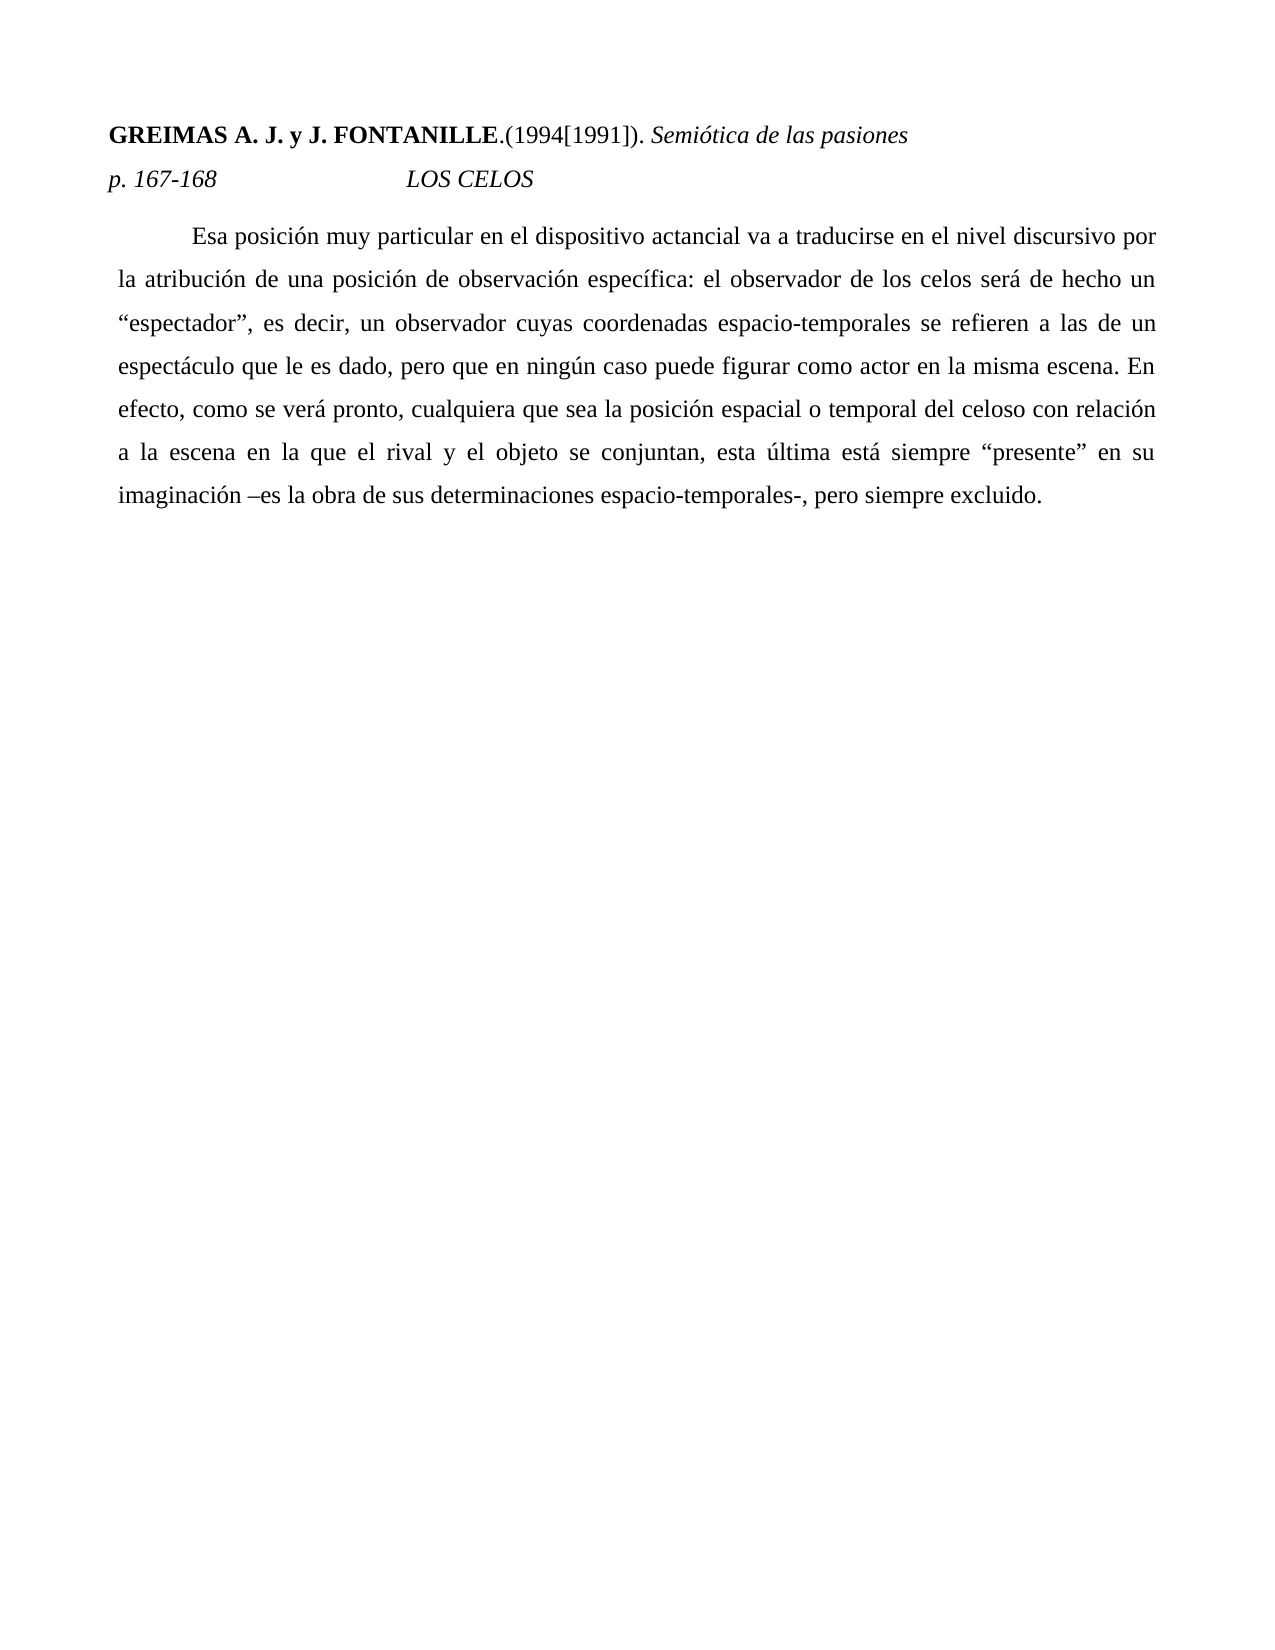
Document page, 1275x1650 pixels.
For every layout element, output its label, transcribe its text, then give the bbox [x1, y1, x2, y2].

text p. 167-168 LOS CELOS [108, 164, 1169, 193]
text GREIMAS A. J. y J. FONTANILLE.(1994[1991]). Semiótica de las pasiones [108, 120, 1169, 148]
text Esa posición muy particular en el dispositivo actancial va a traducirse en el nivel discursivo por la atribución de una posición de observación específica: el observador de los celos será de hecho un “espectador”, es decir, un observador cuyas coordenadas espacio-temporales se refieren a las de un espectáculo que le es dado, pero que en ningún caso puede figurar como actor en la misma escena. En efecto, como se verá pronto, cualquiera que sea la posición espacial o temporal del celoso con relación a la escena en la que el rival y el objeto se conjuntan, esta última está siempre “presente” en su imaginación –es la obra de sus determinaciones espacio-temporales-, pero siempre excluido. [118, 221, 1157, 509]
